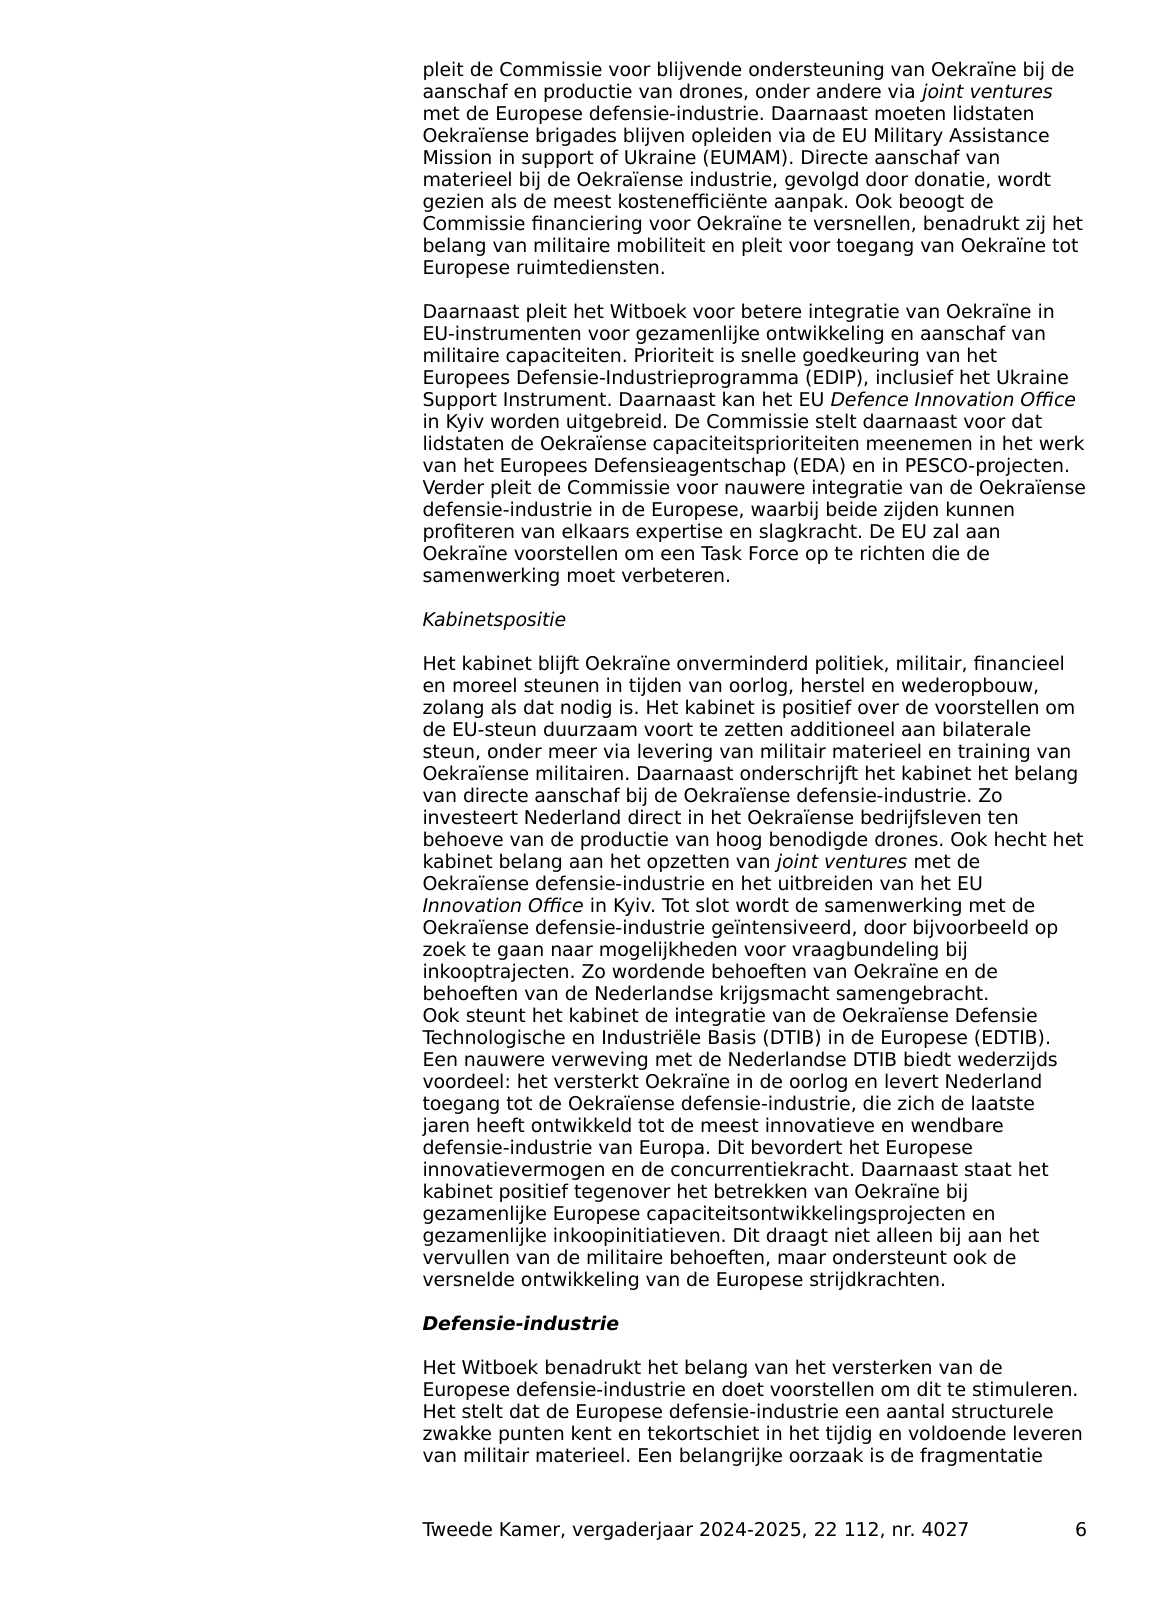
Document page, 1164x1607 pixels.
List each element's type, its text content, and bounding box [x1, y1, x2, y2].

text Ook steunt het kabinet de integratie van de Oekraïense Defensie Technologische en Industriële Basis (DTIB) in de Europese (EDTIB). Een nauwere verweving met de Nederlandse DTIB biedt wederzijds voordeel: het versterkt Oekraïne in de oorlog en levert Nederland toegang tot de Oekraïense defensie-industrie, die zich de laatste jaren heeft ontwikkeld tot de meest innovatieve en wendbare defensie-industrie van Europa. Dit bevordert het Europese innovatievermogen en de concurrentiekracht. Daarnaast staat het kabinet positief tegenover het betrekken van Oekraïne bij gezamenlijke Europese capaciteitsontwikkelingsprojecten en gezamenlijke inkoopinitiatieven. Dit draagt niet alleen bij aan het vervullen van de militaire behoeften, maar ondersteunt ook de versnelde ontwikkeling van de Europese strijdkrachten. [422, 1005, 1087, 1291]
subtitle Defensie-industrie [422, 1313, 1087, 1335]
text Het Witboek benadrukt het belang van het versterken van de Europese defensie-industrie en doet voorstellen om dit te stimuleren. Het stelt dat de Europese defensie-industrie een aantal structurele zwakke punten kent en tekortschiet in het tijdig en voldoende leveren van militair materieel. Een belangrijke oorzaak is de fragmentatie [422, 1357, 1087, 1467]
subtitle Kabinetspositie [422, 609, 1087, 631]
text Het kabinet blijft Oekraïne onverminderd politiek, militair, financieel en moreel steunen in tijden van oorlog, herstel en wederopbouw, zolang als dat nodig is. Het kabinet is positief over de voorstellen om de EU-steun duurzaam voort te zetten additioneel aan bilaterale steun, onder meer via levering van militair materieel en training van Oekraïense militairen. Daarnaast onderschrijft het kabinet het belang van directe aanschaf bij de Oekraïense defensie-industrie. Zo investeert Nederland direct in het Oekraïense bedrijfsleven ten behoeve van de productie van hoog benodigde drones. Ook hecht het kabinet belang aan het opzetten van joint ventures met de Oekraïense defensie-industrie en het uitbreiden van het EU Innovation Office in Kyiv. Tot slot wordt de samenwerking met de Oekraïense defensie-industrie geïntensiveerd, door bijvoorbeeld op zoek te gaan naar mogelijkheden voor vraagbundeling bij inkooptrajecten. Zo wordende behoeften van Oekraïne en de behoeften van de Nederlandse krijgsmacht samengebracht. [422, 653, 1087, 1005]
text Daarnaast pleit het Witboek voor betere integratie van Oekraïne in EU-instrumenten voor gezamenlijke ontwikkeling en aanschaf van militaire capaciteiten. Prioriteit is snelle goedkeuring van het Europees Defensie-Industrieprogramma (EDIP), inclusief het Ukraine Support Instrument. Daarnaast kan het EU Defence Innovation Office in Kyiv worden uitgebreid. De Commissie stelt daarnaast voor dat lidstaten de Oekraïense capaciteitsprioriteiten meenemen in het werk van het Europees Defensieagentschap (EDA) en in PESCO-projecten. Verder pleit de Commissie voor nauwere integratie van de Oekraïense defensie-industrie in de Europese, waarbij beide zijden kunnen profiteren van elkaars expertise en slagkracht. De EU zal aan Oekraïne voorstellen om een Task Force op te richten die de samenwerking moet verbeteren. [422, 301, 1087, 587]
text pleit de Commissie voor blijvende ondersteuning van Oekraïne bij de aanschaf en productie van drones, onder andere via joint ventures met de Europese defensie-industrie. Daarnaast moeten lidstaten Oekraïense brigades blijven opleiden via de EU Military Assistance Mission in support of Ukraine (EUMAM). Directe aanschaf van materieel bij de Oekraïense industrie, gevolgd door donatie, wordt gezien als de meest kostenefficiënte aanpak. Ook beoogt de Commissie financiering voor Oekraïne te versnellen, benadrukt zij het belang van militaire mobiliteit en pleit voor toegang van Oekraïne tot Europese ruimtediensten. [422, 59, 1087, 279]
